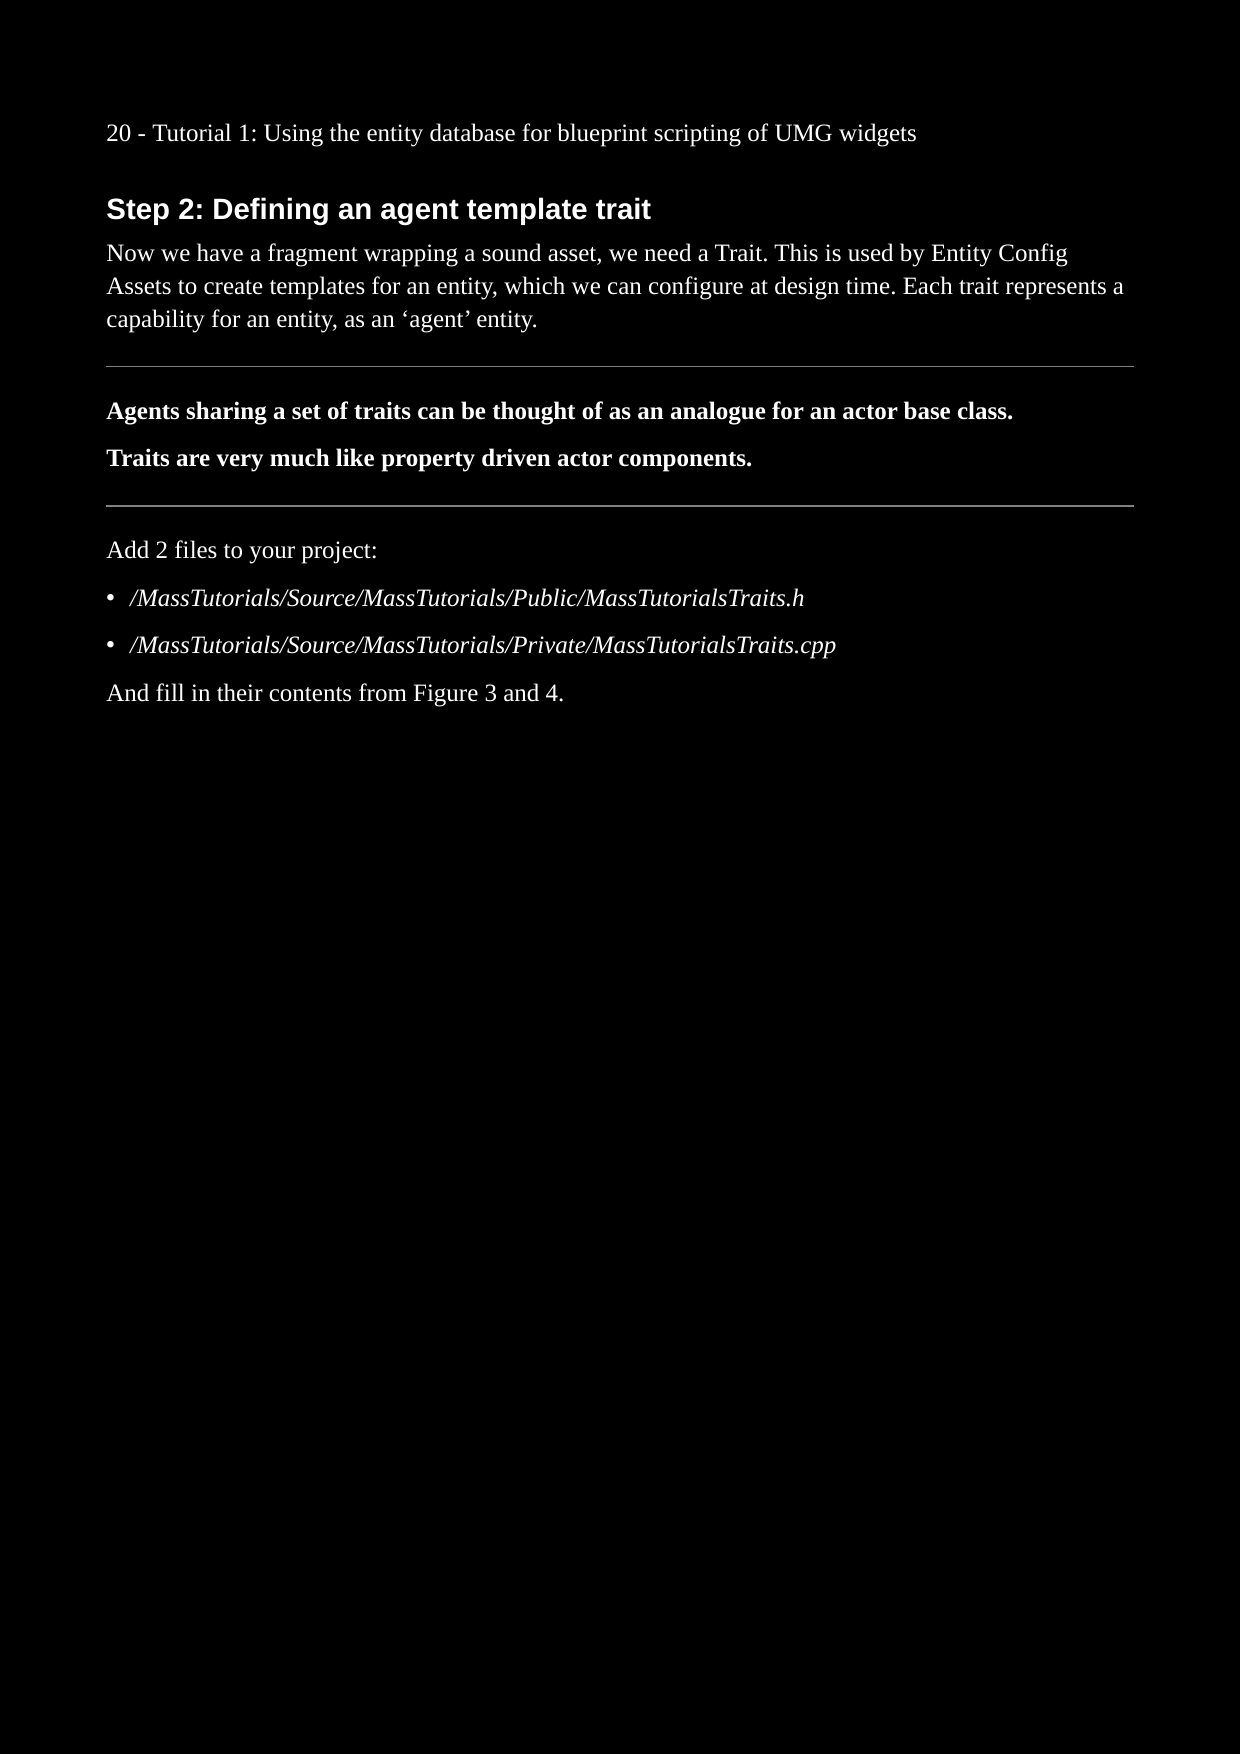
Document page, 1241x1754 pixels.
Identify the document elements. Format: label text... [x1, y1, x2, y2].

list /MassTutorials/Source/MassTutorials/Private/MassTutorialsTraits.cpp [106, 631, 1134, 659]
text And fill in their contents from Figure 3 and 4. [106, 678, 1134, 707]
text Add 2 files to your project: [106, 535, 1134, 564]
list /MassTutorials/Source/MassTutorials/Public/MassTutorialsTraits.h [106, 583, 1134, 612]
text Traits are very much like property driven actor components. [106, 443, 1134, 472]
text Agents sharing a set of traits can be thought of as an analogue for an actor base class. [106, 396, 1134, 424]
subtitle Step 2: Defining an agent template trait [106, 192, 1134, 225]
text Now we have a fragment wrapping a sound asset, we need a Trait. This is used by Entity Config Assets to create templates for an entity, which we can configure at design time. Each trait represents a capability for an entity, as an ‘agent’ entity. [106, 238, 1134, 333]
